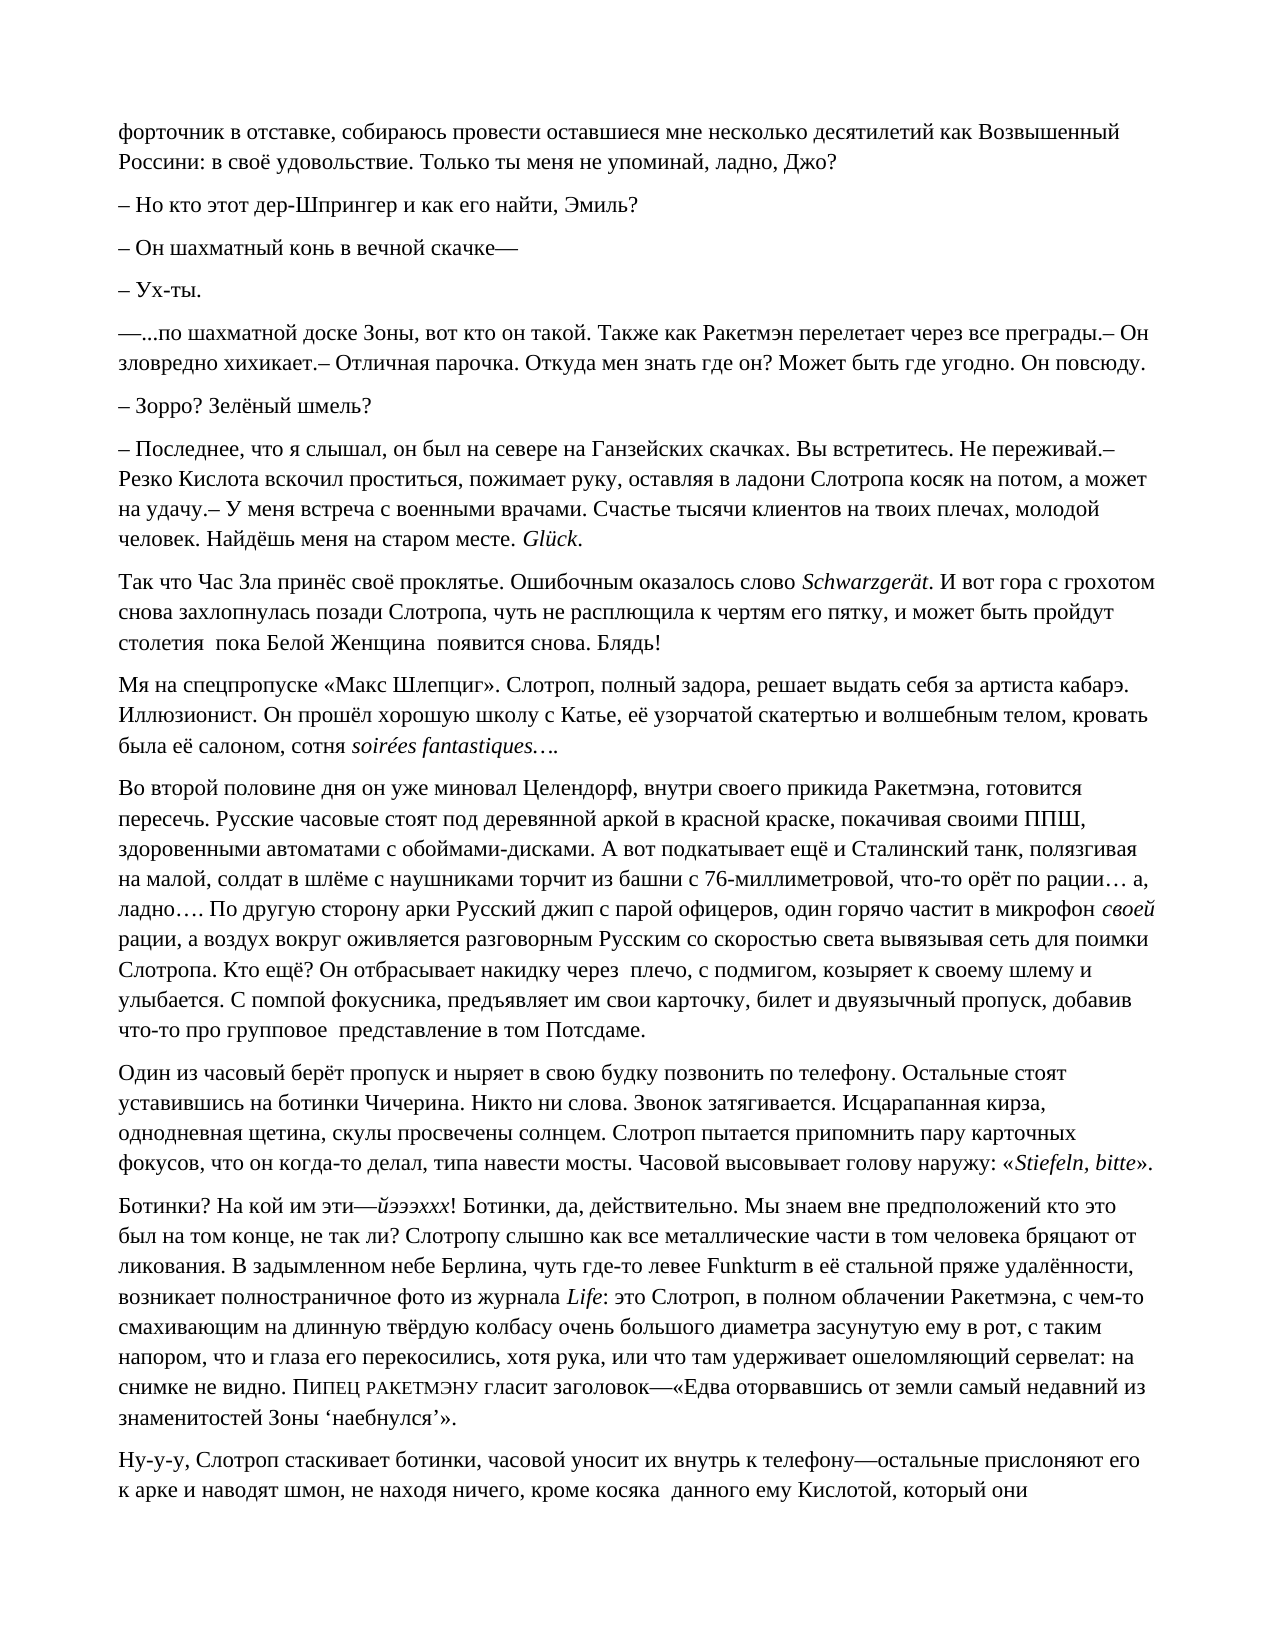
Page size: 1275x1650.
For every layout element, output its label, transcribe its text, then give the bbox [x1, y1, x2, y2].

text Ботинки? На кой им эти—йэээххх! Ботинки, да, действительно. Мы знаем вне предположений кто это был на том конце, не так ли? Слотропу слышно как все металлические части в том человека бряцают от ликования. В задымленном небе Берлина, чуть где-то левее Funkturm в её стальной пряже удалённости, возникает полностраничное фото из журнала Life: это Слотроп, в полном облачении Ракетмэна, с чем-то смахивающим на длинную твёрдую колбасу очень большого диаметра засунутую ему в рот, с таким напором, что и глаза его перекосились, хотя рука, или что там удерживает ошеломляющий сервелат: на снимке не видно. Пипец ракетмэну гласит заголовок—«Едва оторвавшись от земли самый недавний из знаменитостей Зоны ‘наебнулся’». [118, 1192, 1157, 1430]
text – Но кто этот дер-Шпрингер и как его найти, Эмиль? [118, 191, 1157, 217]
text —...по шахматной доске Зоны, вот кто он такой. Также как Ракетмэн перелетает через все преграды.– Он зловредно хихикает.– Отличная парочка. Откуда мен знать где он? Может быть где угодно. Он повсюду. [118, 319, 1157, 376]
text Мя на спецпропуске «Макс Шлепциг». Слотроп, полный задора, решает выдать себя за артиста кабарэ. Иллюзионист. Он прошёл хорошую школу с Катье, её узорчатой скатертью и волшебным телом, кровать была её салоном, сотня soirées fantastiques…. [118, 671, 1157, 758]
text – Зорро? Зелёный шмель? [118, 392, 1157, 418]
text Во второй половине дня он уже миновал Целендорф, внутри своего прикида Ракетмэна, готовится пересечь. Русские часовые стоят под деревянной аркой в красной краске, покачивая своими ППШ, здоровенными автоматами с обоймами-дисками. А вот подкатывает ещё и Сталинский танк, полязгивая на малой, солдат в шлёме с наушниками торчит из башни с 76-миллиметровой, что-то орёт по рации… а, ладно…. По другую сторону арки Русский джип с парой офицеров, один горячо частит в микрофон своей рации, а воздух вокруг оживляется разговорным Русским со скоростью света вывязывая сеть для поимки Слотропа. Кто ещё? Он отбрасывает накидку через плечо, с подмигом, козыряет к своему шлему и улыбается. С помпой фокусника, предъявляет им свои карточку, билет и двуязычный пропуск, добавив что-то про групповое представление в том Потсдаме. [118, 774, 1157, 1042]
text – Он шахматный конь в вечной скачке— [118, 234, 1157, 260]
text Так что Час Зла принёс своё проклятье. Ошибочным оказалось слово Schwarzgerät. И вот гора с грохотом снова захлопнулась позади Слотропа, чуть не расплющила к чертям его пятку, и может быть пройдут столетия пока Белой Женщина появится снова. Блядь! [118, 568, 1157, 655]
text Ну-у-у, Слотроп стаскивает ботинки, часовой уносит их внутрь к телефону—остальные прислоняют его к арке и наводят шмон, не находя ничего, кроме косяка данного ему Кислотой, который они [118, 1446, 1157, 1503]
text форточник в отставке, собираюсь провести оставшиеся мне несколько десятилетий как Возвышенный Россини: в своё удовольствие. Только ты меня не упоминай, ладно, Джо? [118, 118, 1157, 175]
text – Ух-ты. [118, 276, 1157, 303]
text Один из часовый берёт пропуск и ныряет в свою будку позвонить по телефону. Остальные стоят уставившись на ботинки Чичерина. Никто ни слова. Звонок затягивается. Исцарапанная кирза, однодневная щетина, скулы просвечены солнцем. Слотроп пытается припомнить пару карточных фокусов, что он когда-то делал, типа навести мосты. Часовой высовывает голову наружу: «Stiefeln, bitte». [118, 1059, 1157, 1176]
text – Последнее, что я слышал, он был на севере на Ганзейских скачках. Вы встретитесь. Не переживай.– Резко Кислота вскочил проститься, пожимает руку, оставляя в ладони Слотропа косяк на потом, а может на удачу.– У меня встреча с военными врачами. Счастье тысячи клиентов на твоих плечах, молодой человек. Найдёшь меня на старом месте. Glück. [118, 435, 1157, 552]
